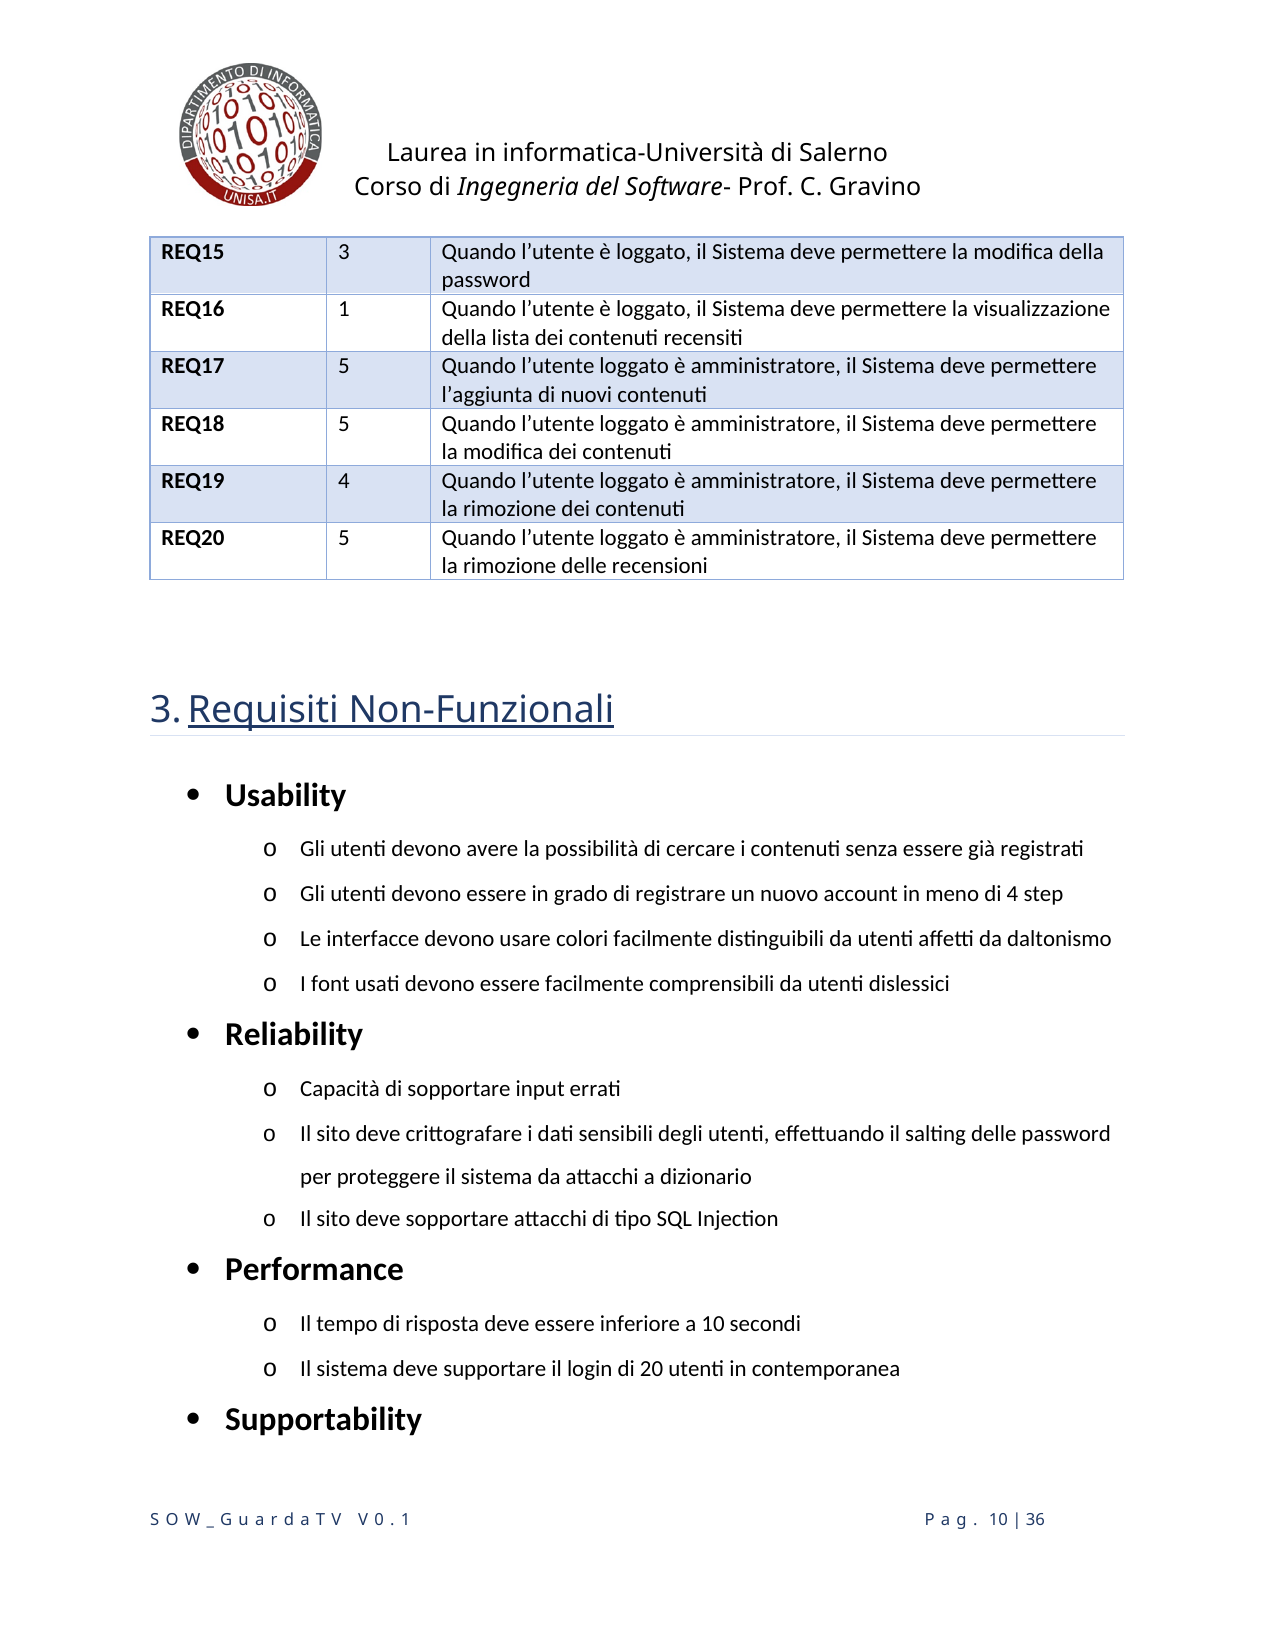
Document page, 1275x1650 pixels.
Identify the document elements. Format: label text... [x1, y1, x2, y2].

table_cell 5 [327, 409, 430, 465]
list Gli utenti devono essere in grado di registrare un nuovo account in meno di 4 step [262, 879, 1125, 909]
table_cell REQ15 [151, 238, 326, 293]
table_cell REQ19 [151, 466, 326, 522]
list Requisiti Non-Funzionali [150, 682, 1125, 735]
table_cell Quando l’utente loggato è amministratore, il Sistema deve permettere la rimozione delle recensioni [431, 523, 1123, 579]
table_cell REQ16 [151, 295, 326, 351]
list Il sito deve sopportare attacchi di tipo SQL Injection [262, 1204, 1125, 1233]
table_cell Quando l’utente loggato è amministratore, il Sistema deve permettere la modifica dei contenuti [431, 409, 1123, 465]
table_cell 1 [327, 295, 430, 351]
list Il sito deve crittografare i dati sensibili degli utenti, effettuando il salting delle password per proteggere il sistema da attacchi a dizionario [262, 1119, 1125, 1190]
table_cell Quando l’utente loggato è amministratore, il Sistema deve permettere la rimozione dei contenuti [431, 466, 1123, 522]
list Gli utenti devono avere la possibilità di cercare i contenuti senza essere già registrati [262, 834, 1125, 864]
list Le interfacce devono usare colori facilmente distinguibili da utenti affetti da daltonismo [262, 924, 1125, 954]
table_cell 5 [327, 523, 430, 579]
list I font usati devono essere facilmente comprensibili da utenti dislessici [262, 969, 1125, 998]
list Supportability [187, 1398, 1125, 1439]
table_cell Quando l’utente è loggato, il Sistema deve permettere la modifica della password [431, 238, 1123, 293]
list Reliability [187, 1013, 1125, 1054]
table_cell Quando l’utente loggato è amministratore, il Sistema deve permettere l’aggiunta di nuovi contenuti [431, 352, 1123, 408]
table_cell REQ20 [151, 523, 326, 579]
list Usability [187, 773, 1125, 814]
list Il tempo di risposta deve essere inferiore a 10 secondi [262, 1309, 1125, 1339]
table_cell 4 [327, 466, 430, 522]
table_cell Quando l’utente è loggato, il Sistema deve permettere la visualizzazione della lista dei contenuti recensiti [431, 295, 1123, 351]
table_cell 3 [327, 238, 430, 293]
list Capacità di sopportare input errati [262, 1074, 1125, 1104]
list Il sistema deve supportare il login di 20 utenti in contemporanea [262, 1354, 1125, 1383]
table_cell REQ18 [151, 409, 326, 465]
list Performance [187, 1248, 1125, 1289]
table_cell REQ17 [151, 352, 326, 408]
table_cell 5 [327, 352, 430, 408]
